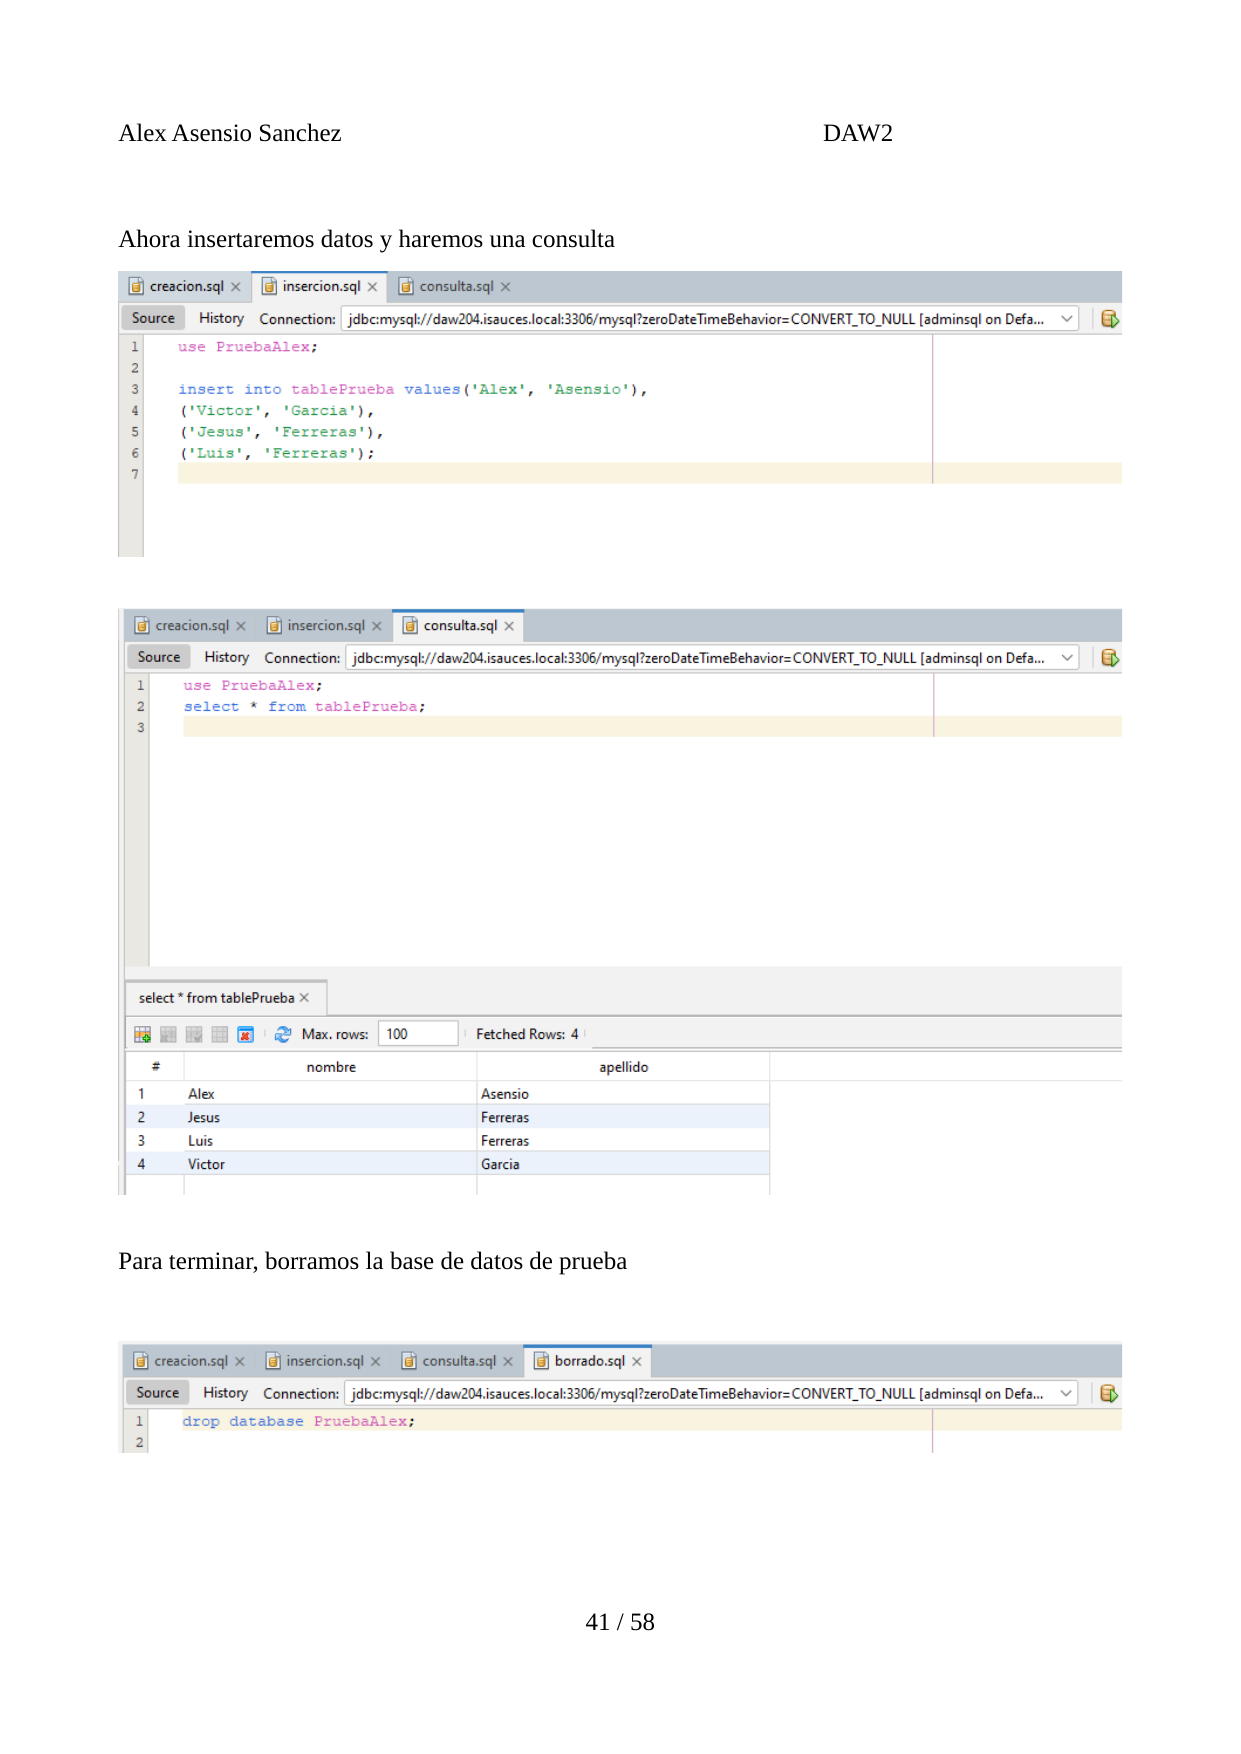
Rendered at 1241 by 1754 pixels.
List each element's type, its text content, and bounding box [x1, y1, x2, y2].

picture [118, 1341, 1123, 1453]
picture [118, 608, 1123, 1195]
text Ahora insertaremos datos y haremos una consulta [118, 224, 1122, 253]
picture [118, 271, 1123, 557]
text Para terminar, borramos la base de datos de prueba [118, 1246, 1122, 1275]
